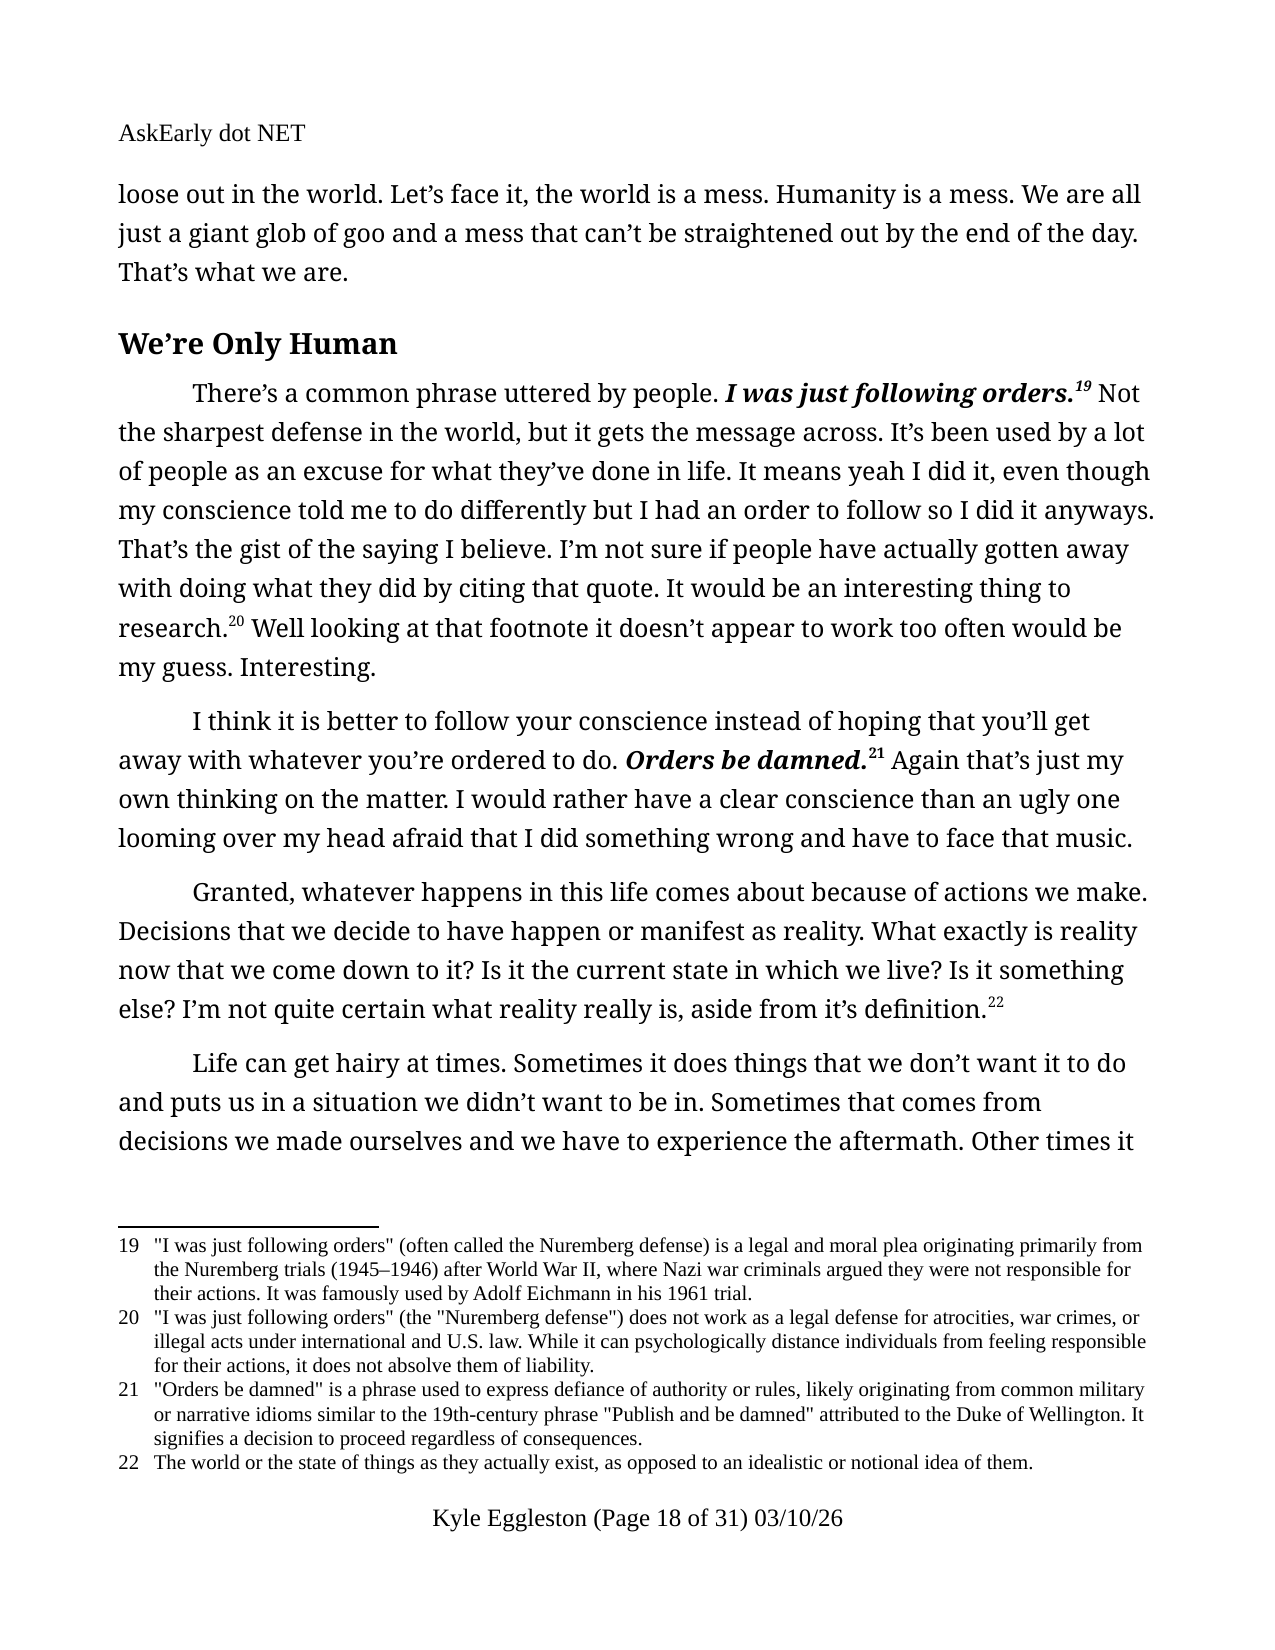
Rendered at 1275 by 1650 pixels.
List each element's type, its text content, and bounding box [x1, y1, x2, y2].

text "Orders be damned" is a phrase used to express defiance of authority or rules, likely originating from common military or narrative idioms similar to the 19th-century phrase "Publish and be damned" attributed to the Duke of Wellington. It signifies a decision to proceed regardless of consequences. [118, 1377, 1157, 1449]
text Granted, whatever happens in this life comes about because of actions we make. Decisions that we decide to have happen or manifest as reality. What exactly is reality now that we come down to it? Is it the current state in which we live? Is it something else? I’m not quite certain what reality really is, aside from it’s definition. [118, 874, 1157, 1026]
text loose out in the world. Let’s face it, the world is a mess. Humanity is a mess. We are all just a giant glob of goo and a mess that can’t be straightened out by the end of the day. That’s what we are. [118, 176, 1157, 289]
subtitle We’re Only Human [118, 323, 1157, 363]
text Life can get hairy at times. Sometimes it does things that we don’t want it to do and puts us in a situation we didn’t want to be in. Sometimes that comes from decisions we made ourselves and we have to experience the aftermath. Other times it [118, 1046, 1157, 1158]
text I think it is better to follow your conscience instead of hoping that you’ll get away with whatever you’re ordered to do. Orders be damned. Again that’s just my own thinking on the matter. I would rather have a clear conscience than an ugly one looming over my head afraid that I did something wrong and have to face that music. [118, 703, 1157, 855]
text "I was just following orders" (often called the Nuremberg defense) is a legal and moral plea originating primarily from the Nuremberg trials (1945–1946) after World War II, where Nazi war criminals argued they were not responsible for their actions. It was famously used by Adolf Eichmann in his 1961 trial. [118, 1233, 1157, 1305]
text There’s a common phrase uttered by people. I was just following orders. Not the sharpest defense in the world, but it gets the message across. It’s been used by a lot of people as an excuse for what they’ve done in life. It means yeah I did it, even though my conscience told me to do differently but I had an order to follow so I did it anyways. That’s the gist of the saying I believe. I’m not sure if people have actually gotten away with doing what they did by citing that quote. It would be an interesting thing to research. Well looking at that footnote it doesn’t appear to work too often would be my guess. Interesting. [118, 375, 1157, 683]
text The world or the state of things as they actually exist, as opposed to an idealistic or notional idea of them. [118, 1449, 1157, 1474]
text "I was just following orders" (the "Nuremberg defense") does not work as a legal defense for atrocities, war crimes, or illegal acts under international and U.S. law. While it can psychologically distance individuals from feeling responsible for their actions, it does not absolve them of liability. [118, 1305, 1157, 1377]
